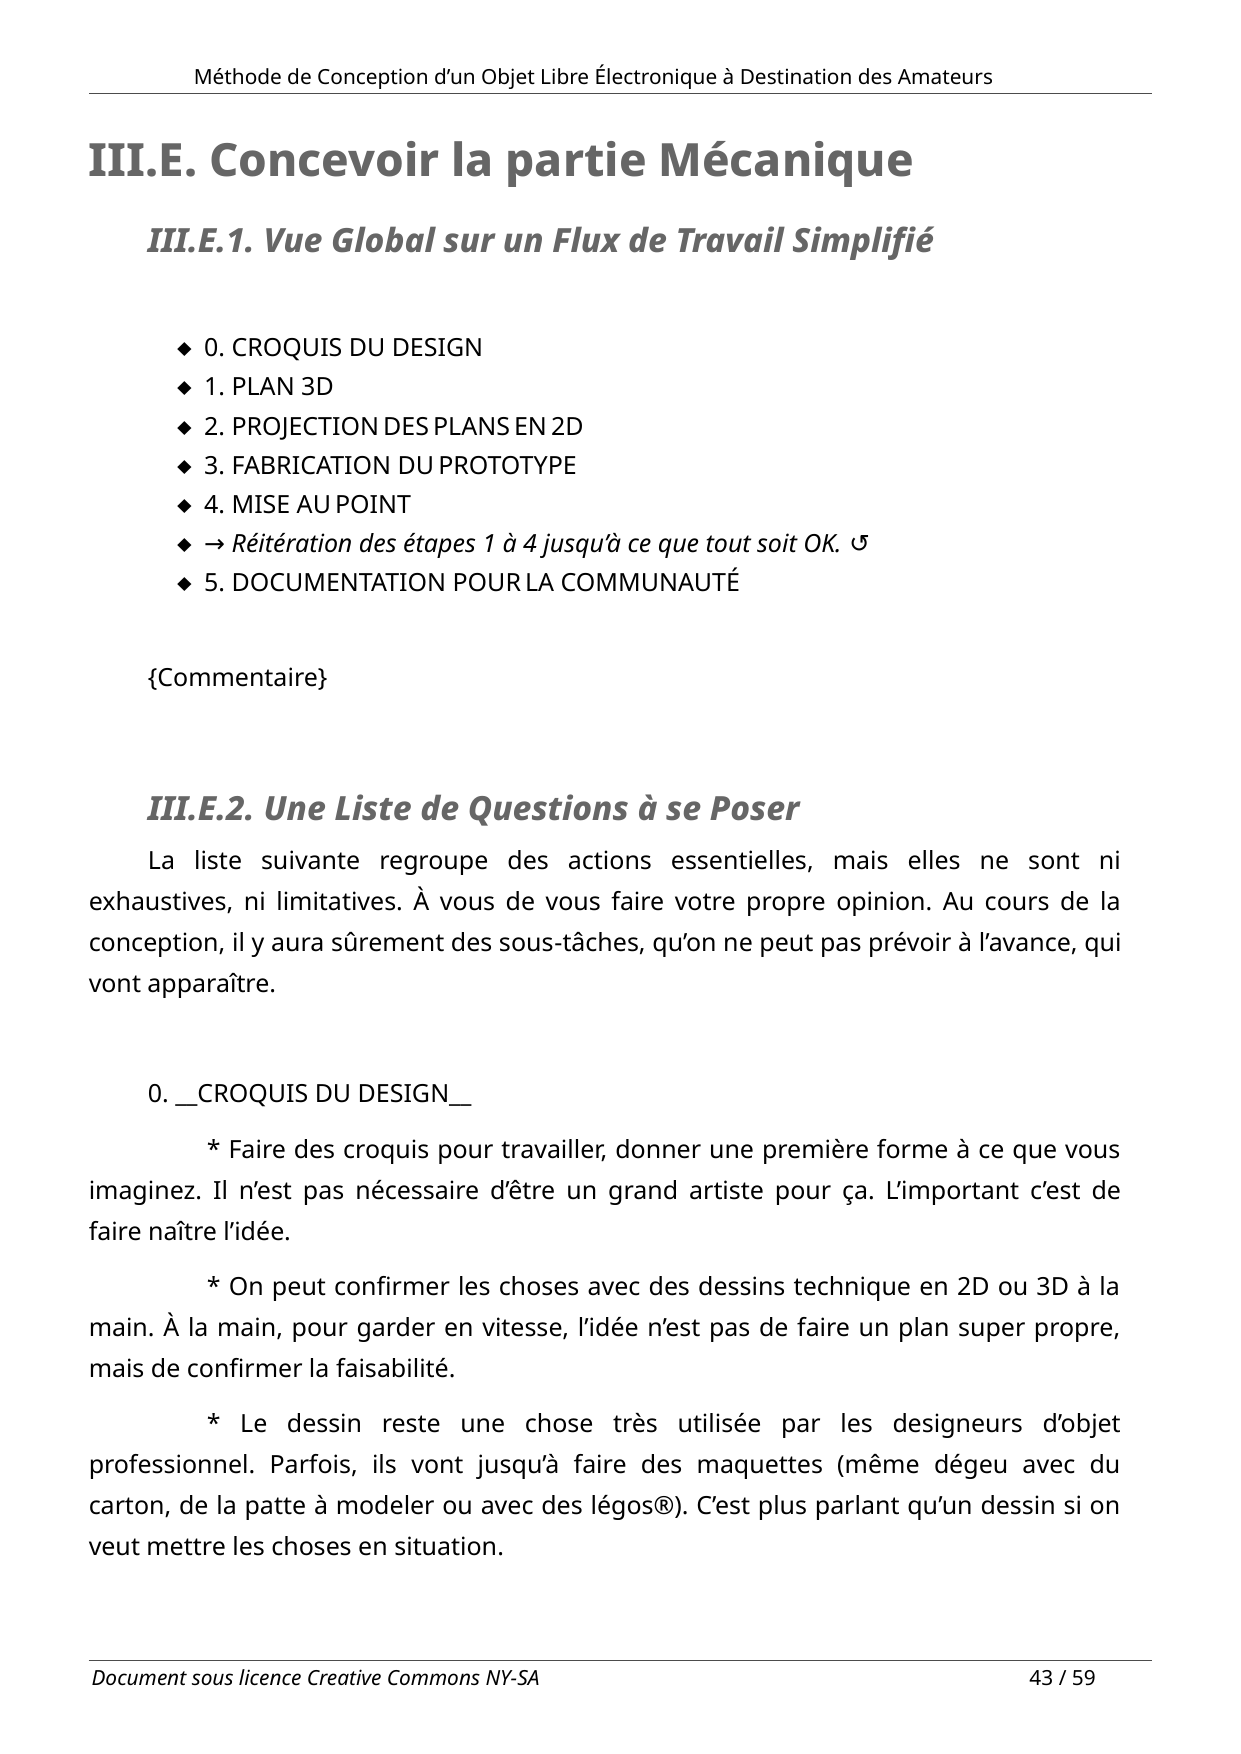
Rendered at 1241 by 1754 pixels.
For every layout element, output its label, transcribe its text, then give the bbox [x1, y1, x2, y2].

text * On peut confirmer les choses avec des dessins technique en 2D ou 3D à la main. À la main, pour garder en vitesse, l’idée n’est pas de faire un plan super propre, mais de confirmer la faisabilité. [88, 1268, 1122, 1384]
list → Réitération des étapes 1 à 4 jusqu’à ce que tout soit OK. ↺ [177, 526, 1152, 560]
text 0. __CROQUIS DU DESIGN__ [88, 1076, 1122, 1110]
list 5. DOCUMENTATION POUR LA COMMUNAUTÉ [177, 565, 1152, 599]
text * Le dessin reste une chose très utilisée par les designeurs d’objet professionnel. Parfois, ils vont jusqu’à faire des maquettes (même dégeu avec du carton, de la patte à modeler ou avec des légos®). C’est plus parlant qu’un dessin si on veut mettre les choses en situation. [88, 1406, 1122, 1562]
text {Commentaire} [88, 659, 1122, 693]
list 1. PLAN 3D [177, 369, 1152, 403]
subtitle Vue Global sur un Flux de Travail Simplifié [148, 216, 1152, 262]
text * Faire des croquis pour travailler, donner une première forme à ce que vous imaginez. Il n’est pas nécessaire d’être un grand artiste pour ça. L’important c’est de faire naître l’idée. [88, 1131, 1122, 1247]
list 3. FABRICATION DU PROTOTYPE [177, 447, 1152, 481]
list 0. CROQUIS DU DESIGN [177, 330, 1152, 364]
subtitle Une Liste de Questions à se Poser [148, 785, 1152, 830]
subtitle Concevoir la partie Mécanique [88, 127, 1152, 189]
list 4. MISE AU POINT [177, 486, 1152, 521]
text La liste suivante regroupe des actions essentielles, mais elles ne sont ni exhaustives, ni limitatives. À vous de vous faire votre propre opinion. Au cours de la conception, il y aura sûrement des sous‑tâches, qu’on ne peut pas prévoir à l’avance, qui vont apparaître. [88, 843, 1122, 999]
list 2. PROJECTION DES PLANS EN 2D [177, 408, 1152, 442]
